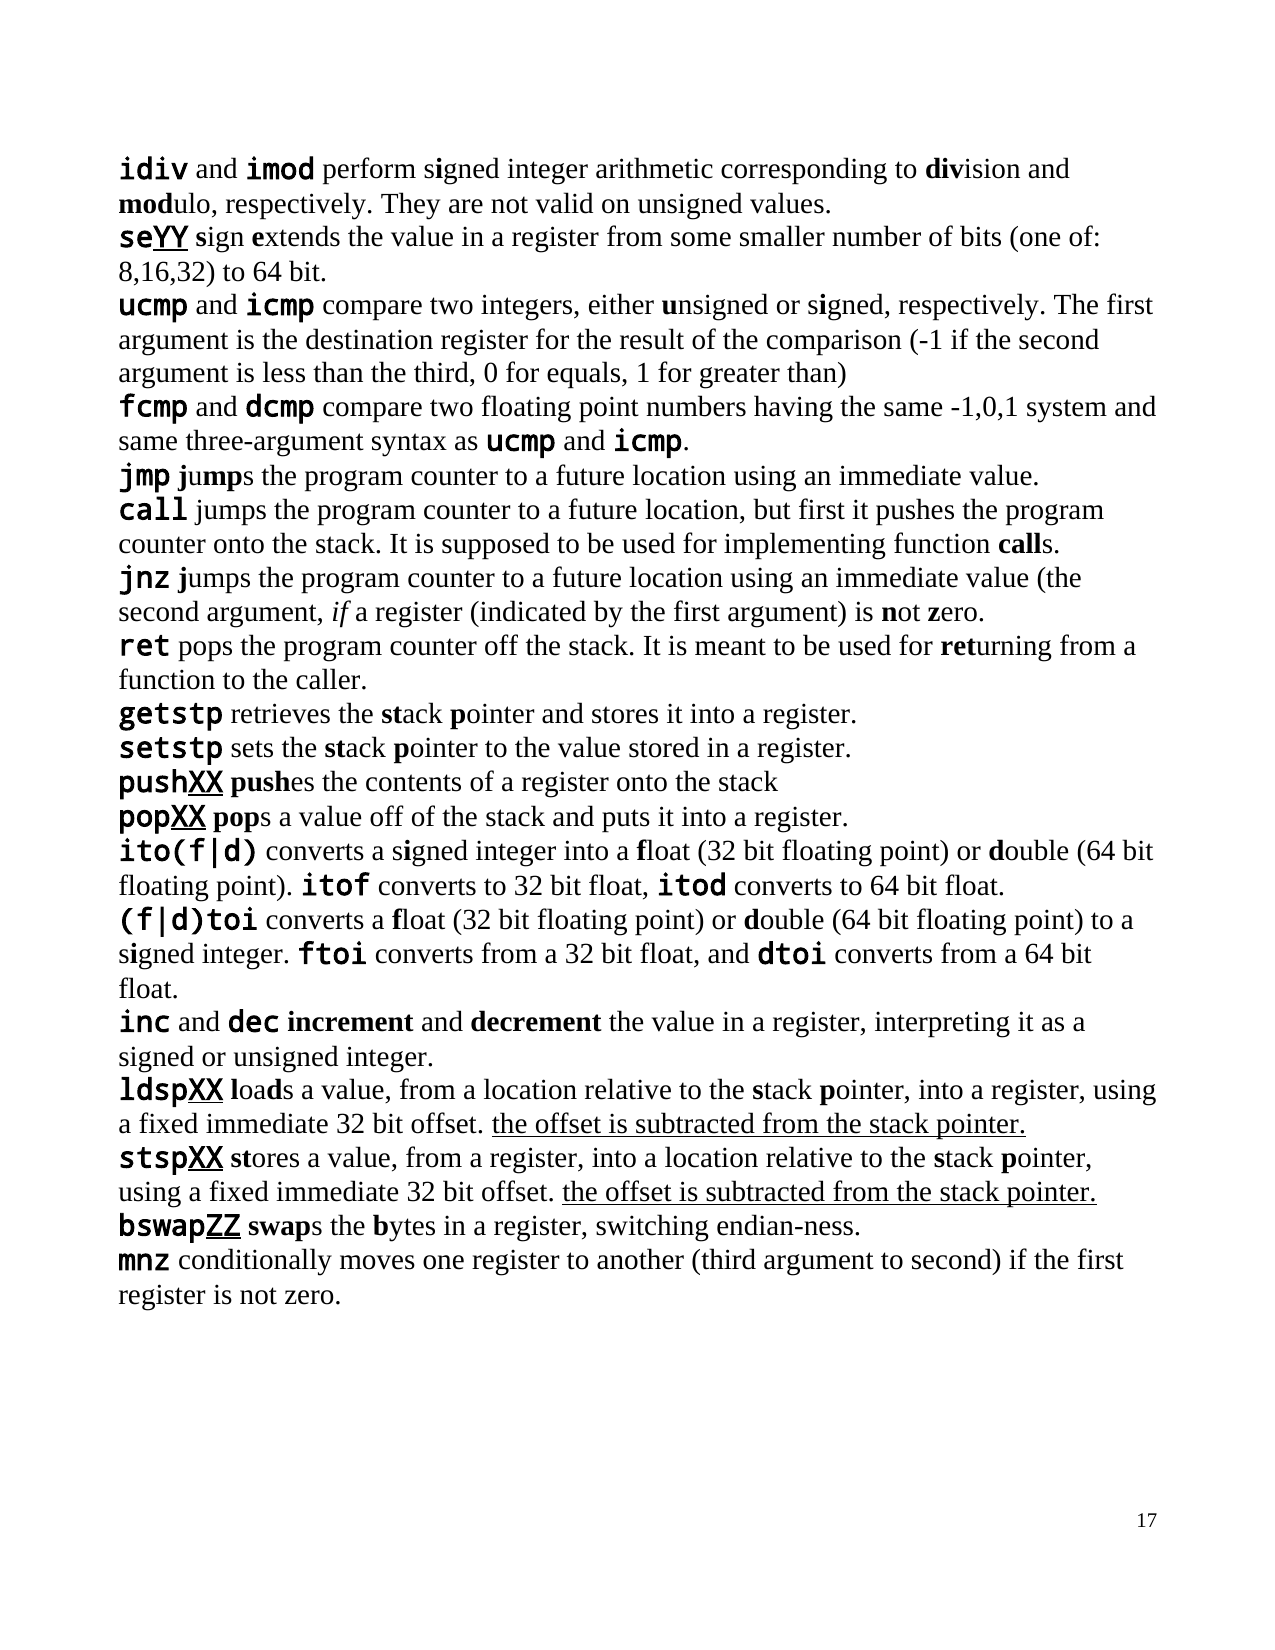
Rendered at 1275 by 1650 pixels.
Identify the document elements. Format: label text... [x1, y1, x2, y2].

text call jumps the program counter to a future location, but first it pushes the program counter onto the stack. It is supposed to be used for implementing function calls. jnz jumps the program counter to a future location using an immediate value (the second argument, if a register (indicated by the first argument) is not zero. ret pops the program counter off the stack. It is meant to be used for returning from a function to the caller. getstp retrieves the stack pointer and stores it into a register. setstp sets the stack pointer to the value stored in a register. pushXX pushes the contents of a register onto the stack popXX pops a value off of the stack and puts it into a register. ito(f|d) converts a signed integer into a float (32 bit floating point) or double (64 bit floating point). itof converts to 32 bit float, itod converts to 64 bit float. [118, 492, 1157, 902]
text idiv and imod perform signed integer arithmetic corresponding to division and modulo, respectively. They are not valid on unsigned values. seYY sign extends the value in a register from some smaller number of bits (one of: 8,16,32) to 64 bit. ucmp and icmp compare two integers, either unsigned or signed, respectively. The first argument is the destination register for the result of the comparison (-1 if the second argument is less than the third, 0 for equals, 1 for greater than) [118, 152, 1157, 389]
text fcmp and dcmp compare two floating point numbers having the same -1,0,1 system and same three-argument syntax as ucmp and icmp. [118, 389, 1157, 458]
text mnz conditionally moves one register to another (third argument to second) if the first register is not zero. [118, 1242, 1157, 1310]
text (f|d)toi converts a float (32 bit floating point) or double (64 bit floating point) to a signed integer. ftoi converts from a 32 bit float, and dtoi converts from a 64 bit float. inc and dec increment and decrement the value in a register, interpreting it as a signed or unsigned integer. ldspXX loads a value, from a location relative to the stack pointer, into a register, using a fixed immediate 32 bit offset. the offset is subtracted from the stack pointer. stspXX stores a value, from a register, into a location relative to the stack pointer, using a fixed immediate 32 bit offset. the offset is subtracted from the stack pointer. [118, 902, 1157, 1208]
text jmp jumps the program counter to a future location using an immediate value. [118, 458, 1157, 492]
text bswapZZ swaps the bytes in a register, switching endian-ness. [118, 1208, 1157, 1242]
